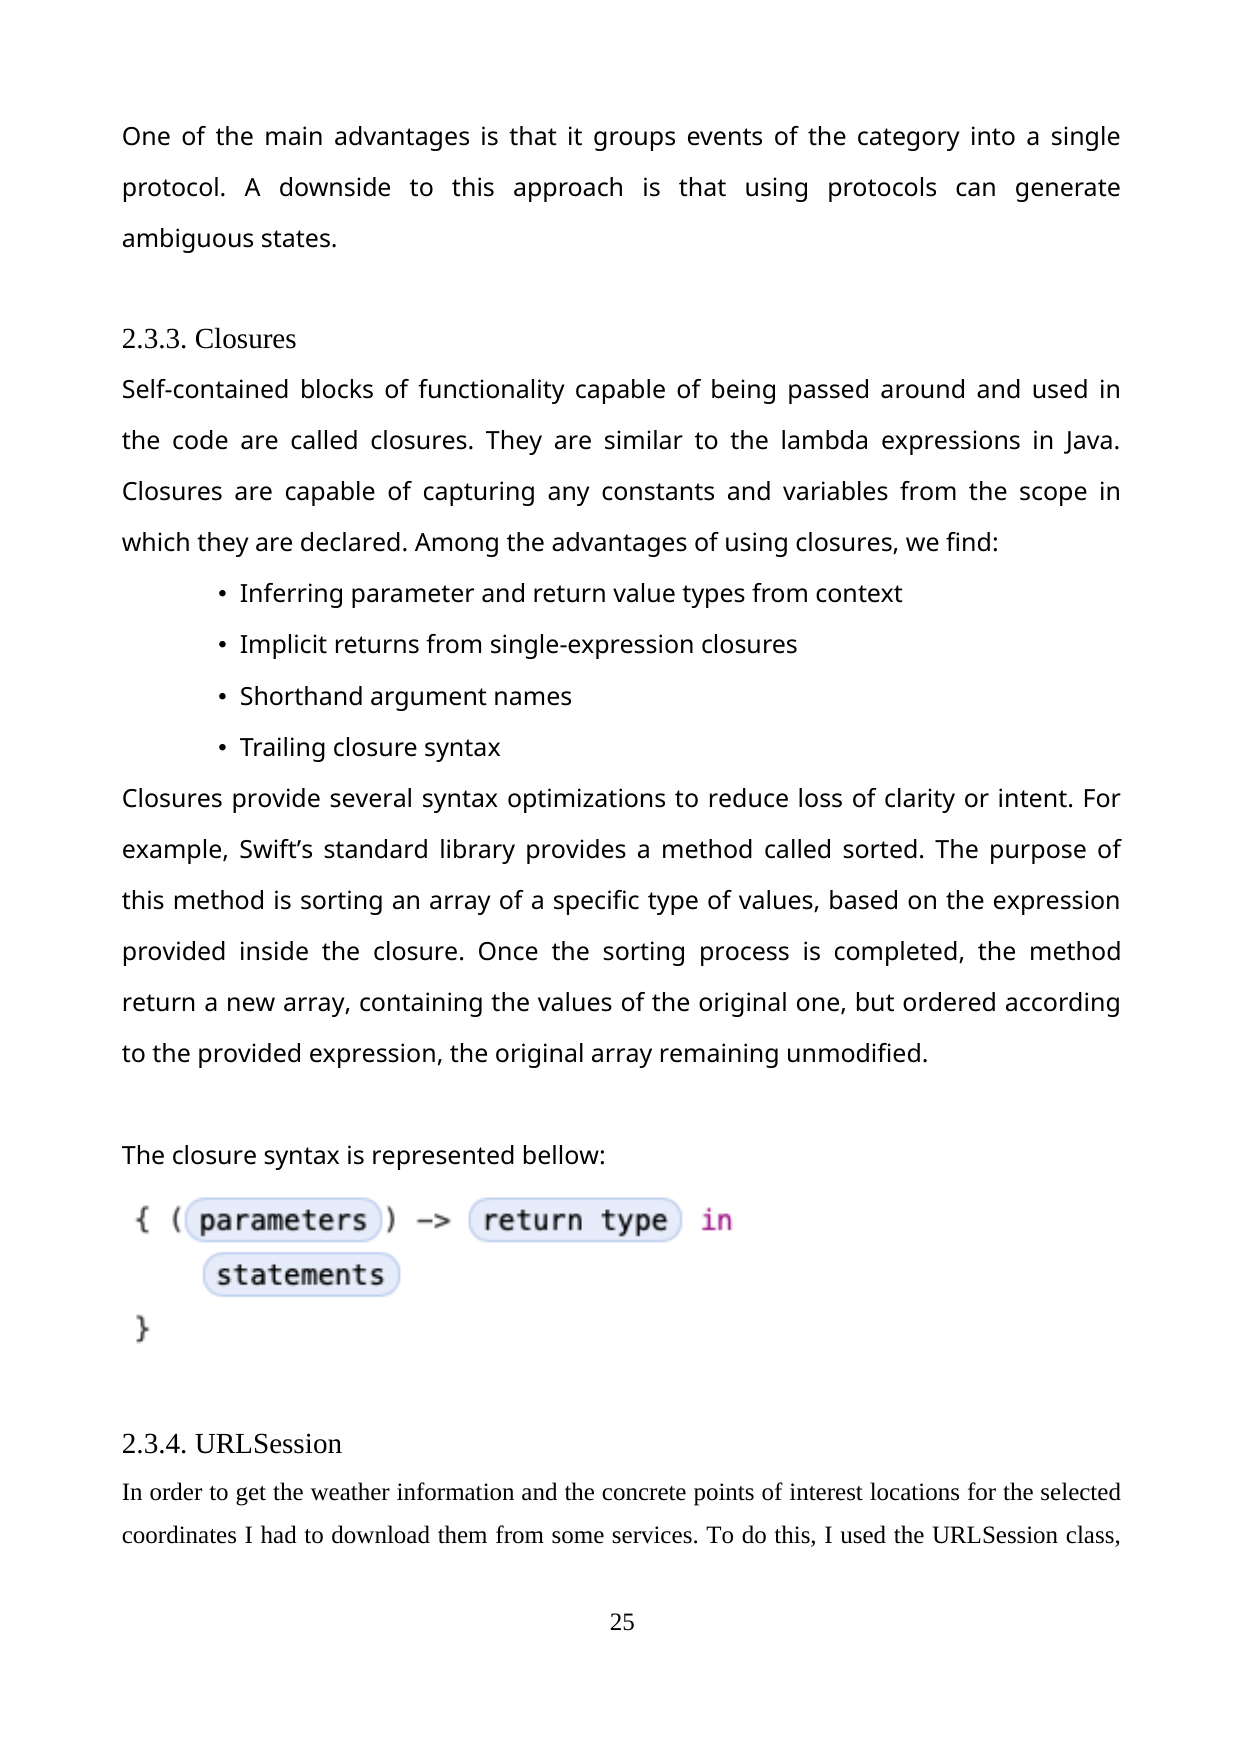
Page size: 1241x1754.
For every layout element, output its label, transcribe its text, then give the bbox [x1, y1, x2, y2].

list Trailing closure syntax [218, 729, 1122, 763]
text Closures provide several syntax optimizations to reduce loss of clarity or intent. For example, Swift’s standard library provides a method called sorted. The purpose of this method is sorting an array of a specific type of values, based on the expression provided inside the closure. Once the sorting process is completed, the method return a new array, containing the values of the original one, but ordered according to the provided expression, the original array remaining unmodified. [122, 780, 1122, 1069]
text In order to get the weather information and the concrete points of interest locations for the selected coordinates I had to download them from some services. To do this, I used the URLSession class, [122, 1477, 1122, 1549]
text 2.3.4. URLSession [122, 1426, 1122, 1460]
list Shorthand argument names [218, 678, 1122, 712]
list Implicit returns from single-expression closures [218, 627, 1122, 661]
text The closure syntax is represented bellow: [122, 1137, 1122, 1172]
text 2.3.3. Closures [122, 322, 1122, 355]
list Inferring parameter and return value types from context [218, 576, 1122, 610]
picture [117, 1188, 757, 1356]
text One of the main advantages is that it groups events of the category into a single protocol. A downside to this approach is that using protocols can generate ambiguous states. [122, 118, 1122, 254]
text Self-contained blocks of functionality capable of being passed around and used in the code are called closures. They are similar to the lambda expressions in Java. Closures are capable of capturing any constants and variables from the scope in which they are declared. Among the advantages of using closures, we find: [122, 372, 1122, 559]
